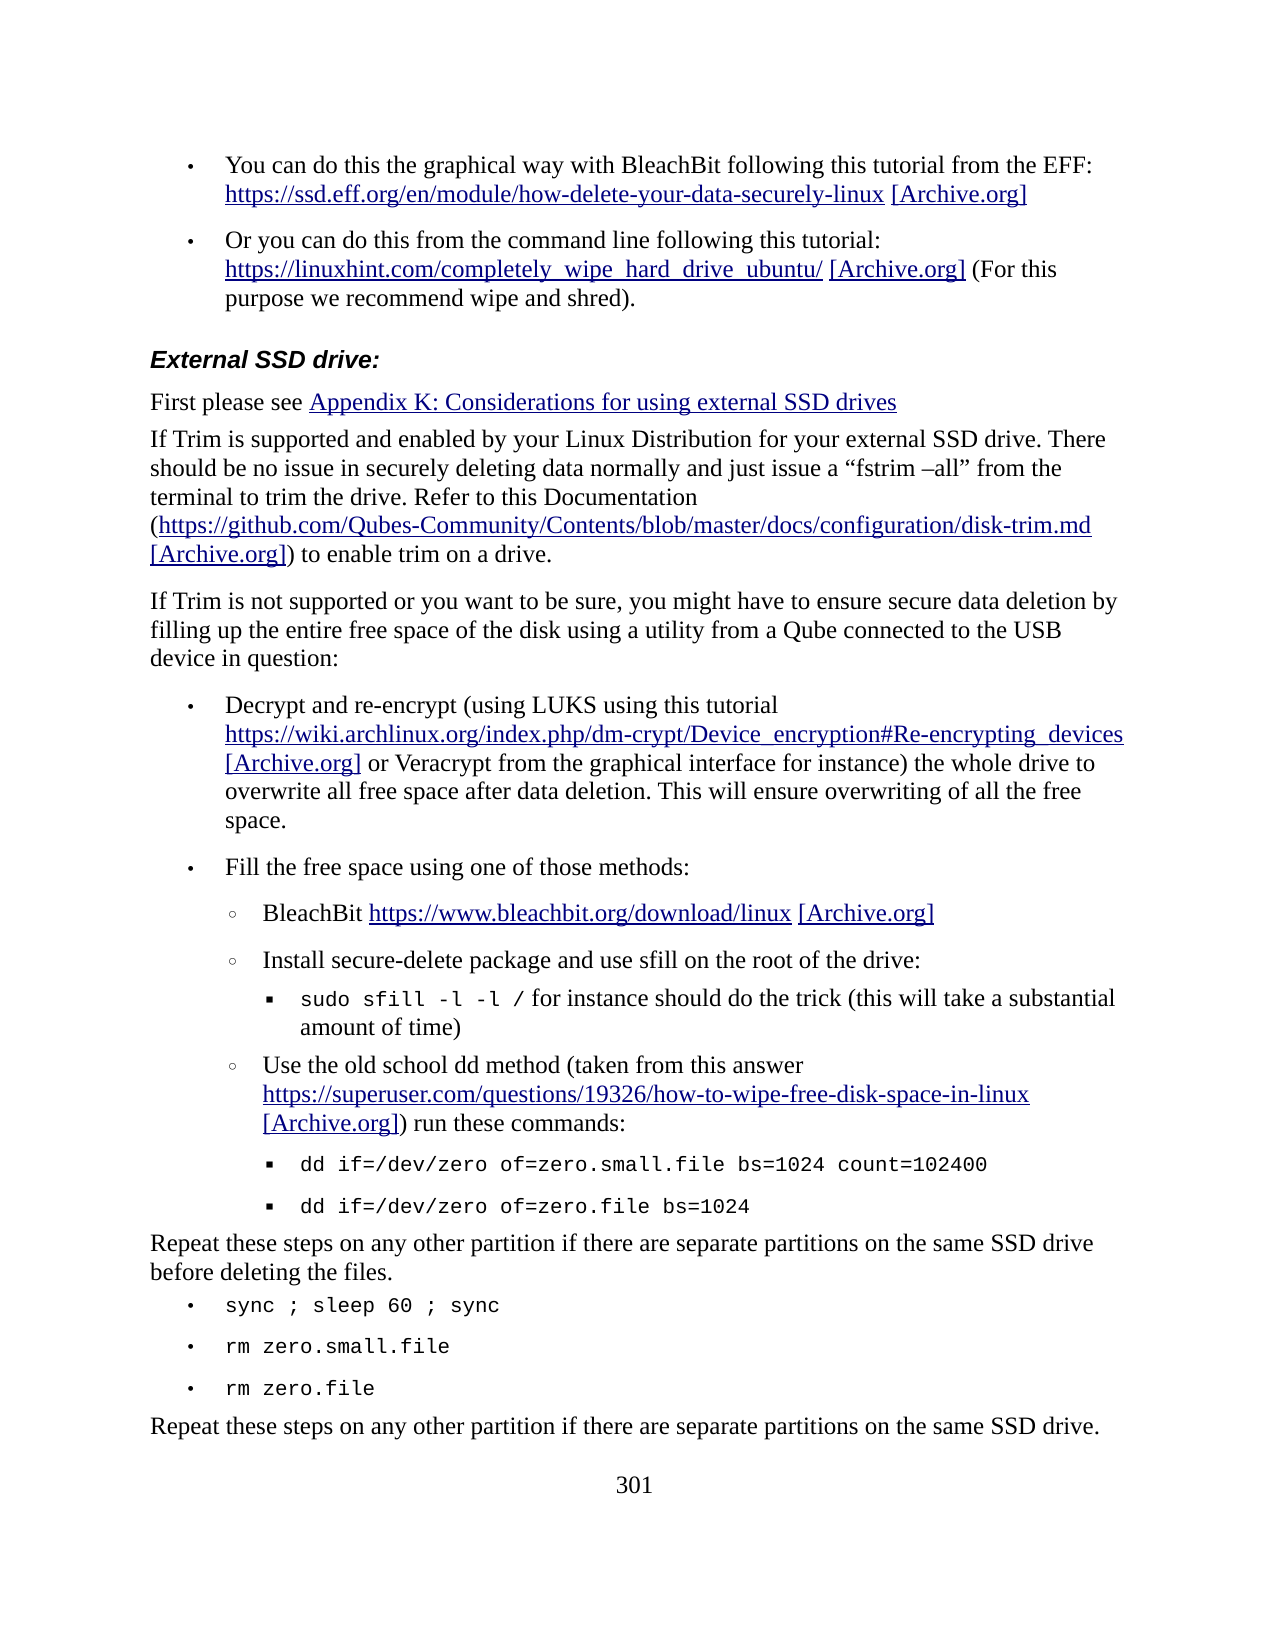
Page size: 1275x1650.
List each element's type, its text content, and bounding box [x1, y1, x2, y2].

subtitle External SSD drive: [150, 346, 1125, 374]
text If Trim is supported and enabled by your Linux Distribution for your external SSD drive. There should be no issue in securely deleting data normally and just issue a “fstrim –all” from the terminal to trim the drive. Refer to this Documentation (https://github.com/Qubes-Community/Contents/blob/master/docs/configuration/disk-trim.md [Archive.org]) to enable trim on a drive. [150, 424, 1125, 568]
text If Trim is not supported or you want to be sure, you might have to ensure secure data deletion by filling up the entire free space of the disk using a utility from a Qube connected to the USB device in question: [150, 586, 1125, 672]
list dd if=/dev/zero of=zero.file bs=1024 [262, 1196, 1125, 1219]
list sudo sfill -l -l / for instance should do the trick (this will take a substantial amount of time) [262, 983, 1125, 1041]
text Repeat these steps on any other partition if there are separate partitions on the same SSD drive. [150, 1411, 1125, 1439]
list Decrypt and re-encrypt (using LUKS using this tutorial https://wiki.archlinux.org/index.php/dm-crypt/Device_encryption#Re-encrypting_devices [Archive.org] or Veracrypt from the graphical interface for instance) the whole drive to overwrite all free space after data deletion. This will ensure overwriting of all the free space. [187, 690, 1125, 834]
list dd if=/dev/zero of=zero.small.file bs=1024 count=102400 [262, 1154, 1125, 1178]
text Repeat these steps on any other partition if there are separate partitions on the same SSD drive before deleting the files. [150, 1228, 1125, 1286]
list Use the old school dd method (taken from this answer https://superuser.com/questions/19326/how-to-wipe-free-disk-space-in-linux [Archive.org]) run these commands: [225, 1050, 1125, 1136]
list rm zero.small.file [187, 1337, 1125, 1360]
list BleachBit https://www.bleachbit.org/download/linux [Archive.org] [225, 898, 1125, 927]
list Fill the free space using one of those methods: [187, 852, 1125, 881]
list You can do this the graphical way with BleachBit following this tutorial from the EFF: https://ssd.eff.org/en/module/how-delete-your-data-securely-linux [Archive.org] [187, 150, 1125, 207]
list Or you can do this from the command line following this tutorial: https://linuxhint.com/completely_wipe_hard_drive_ubuntu/ [Archive.org] (For this purpose we recommend wipe and shred). [187, 225, 1125, 312]
text First please see Appendix K: Considerations for using external SSD drives [150, 387, 1125, 415]
list rm zero.file [187, 1378, 1125, 1402]
list sync ; sleep 60 ; sync [187, 1295, 1125, 1319]
list Install secure-delete package and use sfill on the root of the drive: [225, 945, 1125, 974]
